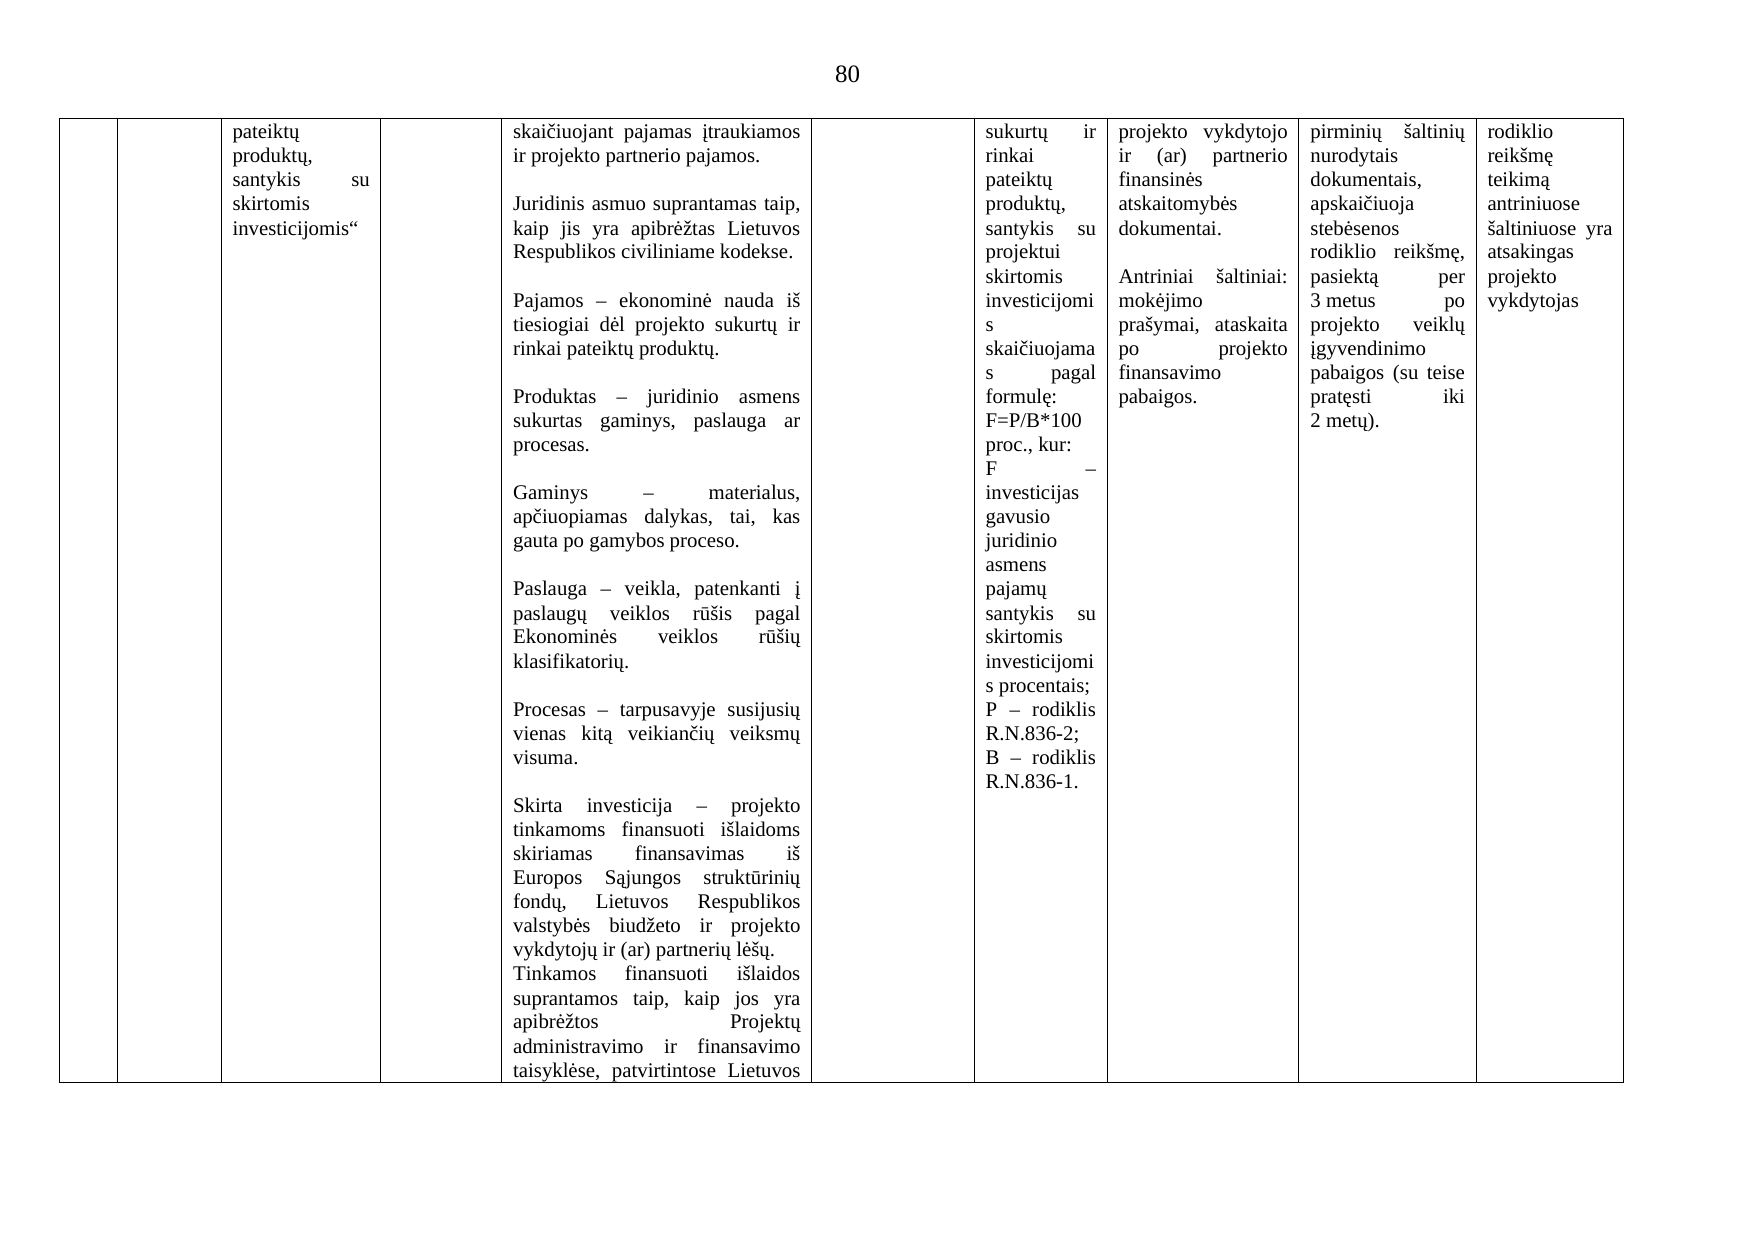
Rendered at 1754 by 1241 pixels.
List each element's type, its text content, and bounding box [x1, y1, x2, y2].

table_cell rodiklio reikšmę teikimą antriniuose šaltiniuose yra atsakingas projekto vykdytojas [1477, 119, 1623, 1082]
table_cell [60, 119, 117, 1082]
table_cell [812, 119, 974, 1082]
table_cell pirminių šaltinių nurodytais dokumentais, apskaičiuoja stebėsenos rodiklio reikšmę, pasiektą per 3 metus po projekto veiklų įgyvendinimo pabaigos (su teise pratęsti iki 2 metų). [1299, 119, 1476, 1082]
table_cell projekto vykdytojo ir (ar) partnerio finansinės atskaitomybės dokumentai. Antriniai šaltiniai: mokėjimo prašymai, ataskaita po projekto finansavimo pabaigos. [1108, 119, 1298, 1082]
table_cell skaičiuojant pajamas įtraukiamos ir projekto partnerio pajamos. Juridinis asmuo suprantamas taip, kaip jis yra apibrėžtas Lietuvos Respublikos civiliniame kodekse. Pajamos – ekonominė nauda iš tiesiogiai dėl projekto sukurtų ir rinkai pateiktų produktų. Produktas – juridinio asmens sukurtas gaminys, paslauga ar procesas. Gaminys – materialus, apčiuopiamas dalykas, tai, kas gauta po gamybos proceso. Paslauga – veikla, patenkanti į paslaugų veiklos rūšis pagal Ekonominės veiklos rūšių klasifikatorių. Procesas – tarpusavyje susijusių vienas kitą veikiančių veiksmų visuma. Skirta investicija – projekto tinkamoms finansuoti išlaidoms skiriamas finansavimas iš Europos Sąjungos struktūrinių fondų, Lietuvos Respublikos valstybės biudžeto ir projekto vykdytojų ir (ar) partnerių lėšų. Tinkamos finansuoti išlaidos suprantamos taip, kaip jos yra apibrėžtos Projektų administravimo ir finansavimo taisyklėse, patvirtintose Lietuvos [502, 119, 811, 1082]
table_cell [118, 119, 221, 1082]
table_cell [381, 119, 501, 1082]
table_cell sukurtų ir rinkai pateiktų produktų, santykis su projektui skirtomis investicijomis skaičiuojamas pagal formulę: F=P/B*100 proc., kur: F – investicijas gavusio juridinio asmens pajamų santykis su skirtomis investicijomis procentais; P – rodiklis R.N.836-2; B – rodiklis R.N.836-1. [975, 119, 1107, 1082]
table_cell pateiktų produktų, santykis su skirtomis investicijomis“ [222, 119, 380, 1082]
